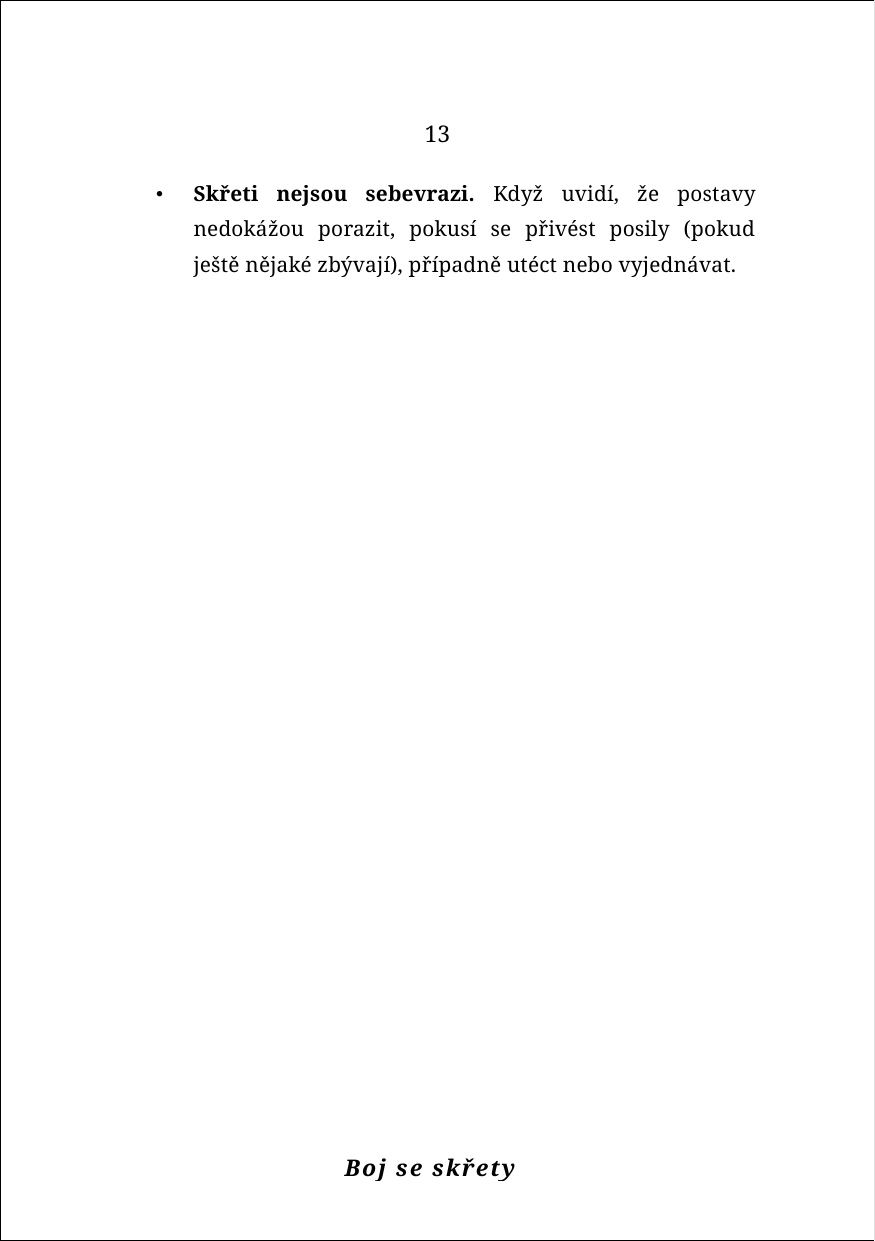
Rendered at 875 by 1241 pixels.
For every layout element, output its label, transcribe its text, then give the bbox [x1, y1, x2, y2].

list Skřeti nejsou sebevrazi. Když uvidí, že postavy nedokážou porazit, pokusí se přivést posily (pokud ještě nějaké zbývají), případně utéct nebo vyjednávat. [156, 179, 756, 278]
